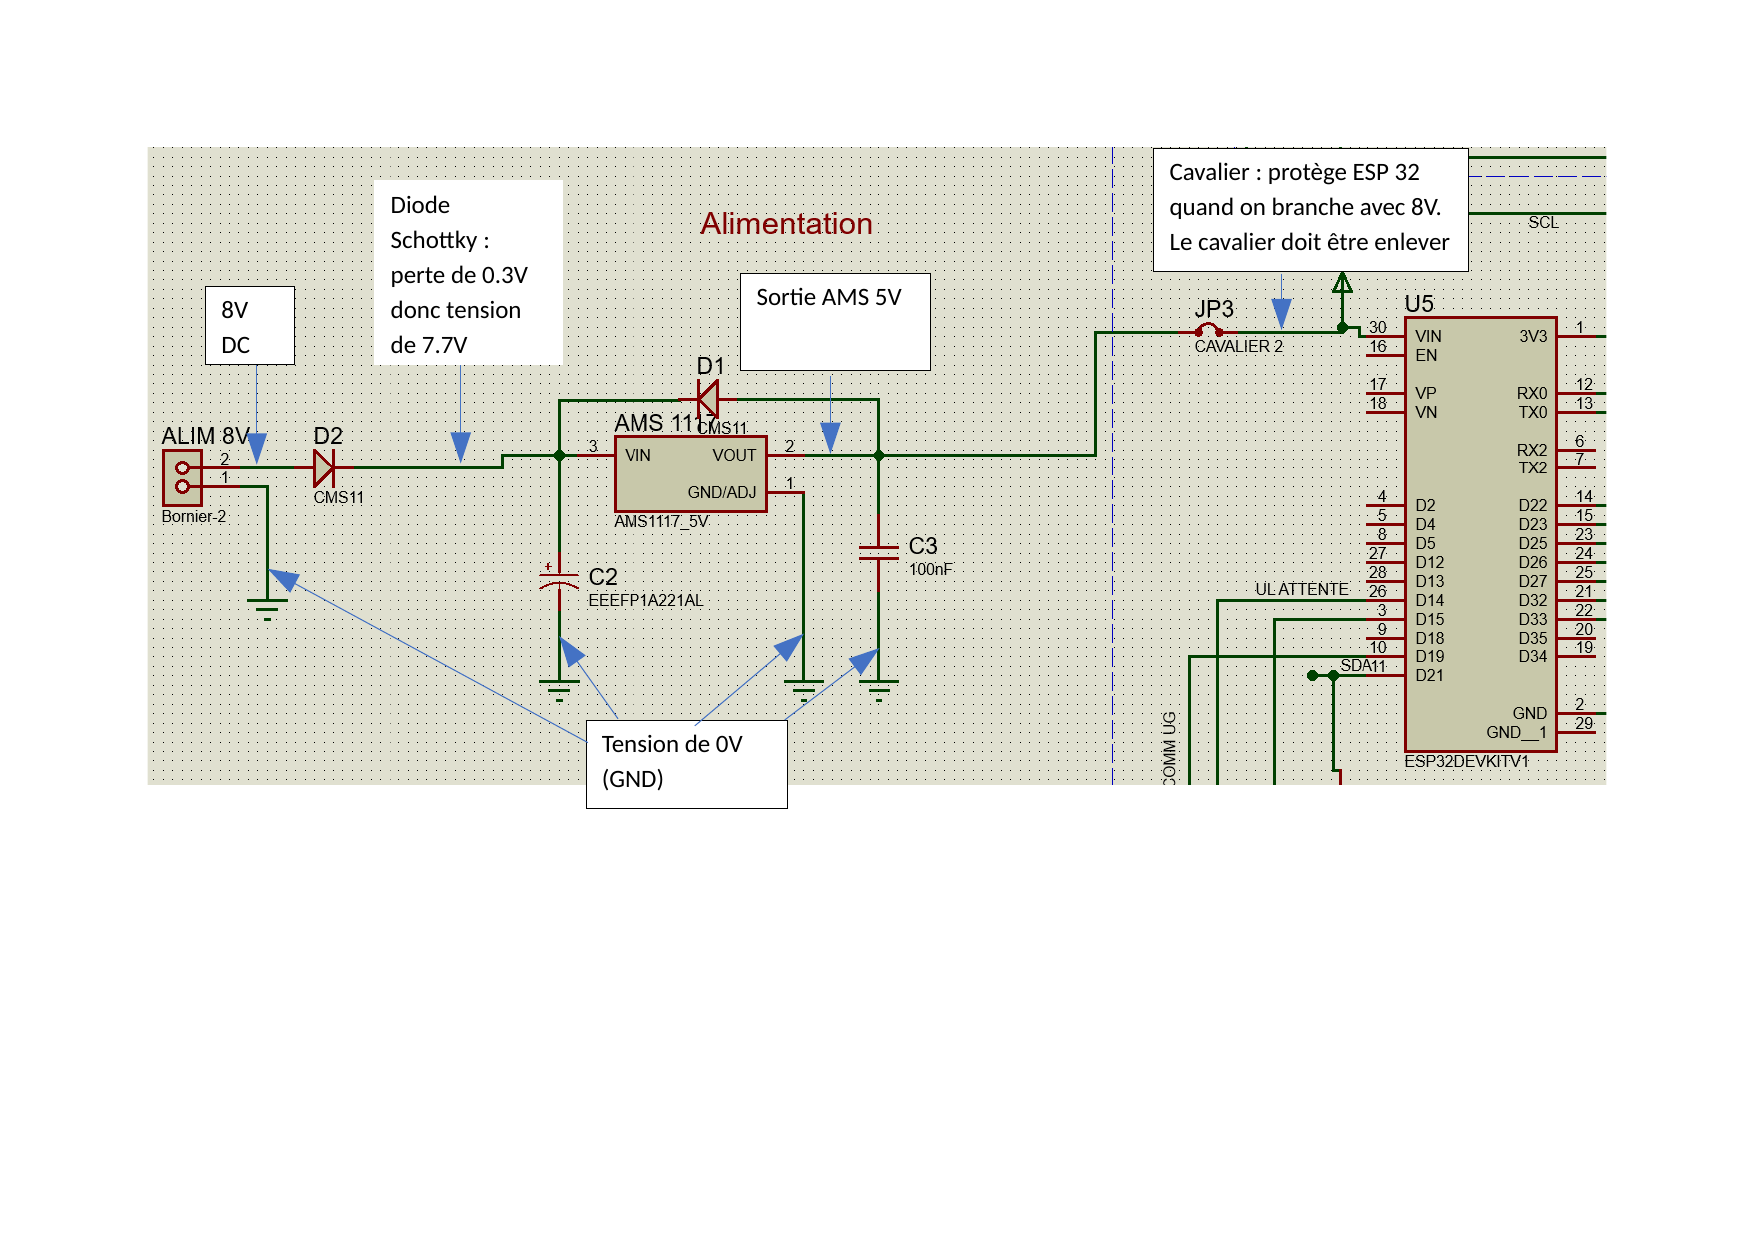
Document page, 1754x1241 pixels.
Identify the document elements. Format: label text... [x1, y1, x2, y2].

text Cavalier : protège ESP 32 quand on branche avec 8V. Le cavalier doit être enlever [1169, 156, 1453, 257]
text Sortie AMS 5V [756, 281, 915, 312]
text Tension de 0V (GND) [602, 728, 772, 794]
text Diode Schottky : perte de 0.3V donc tension de 7.7V [390, 189, 547, 356]
text 8V DC [221, 294, 279, 357]
